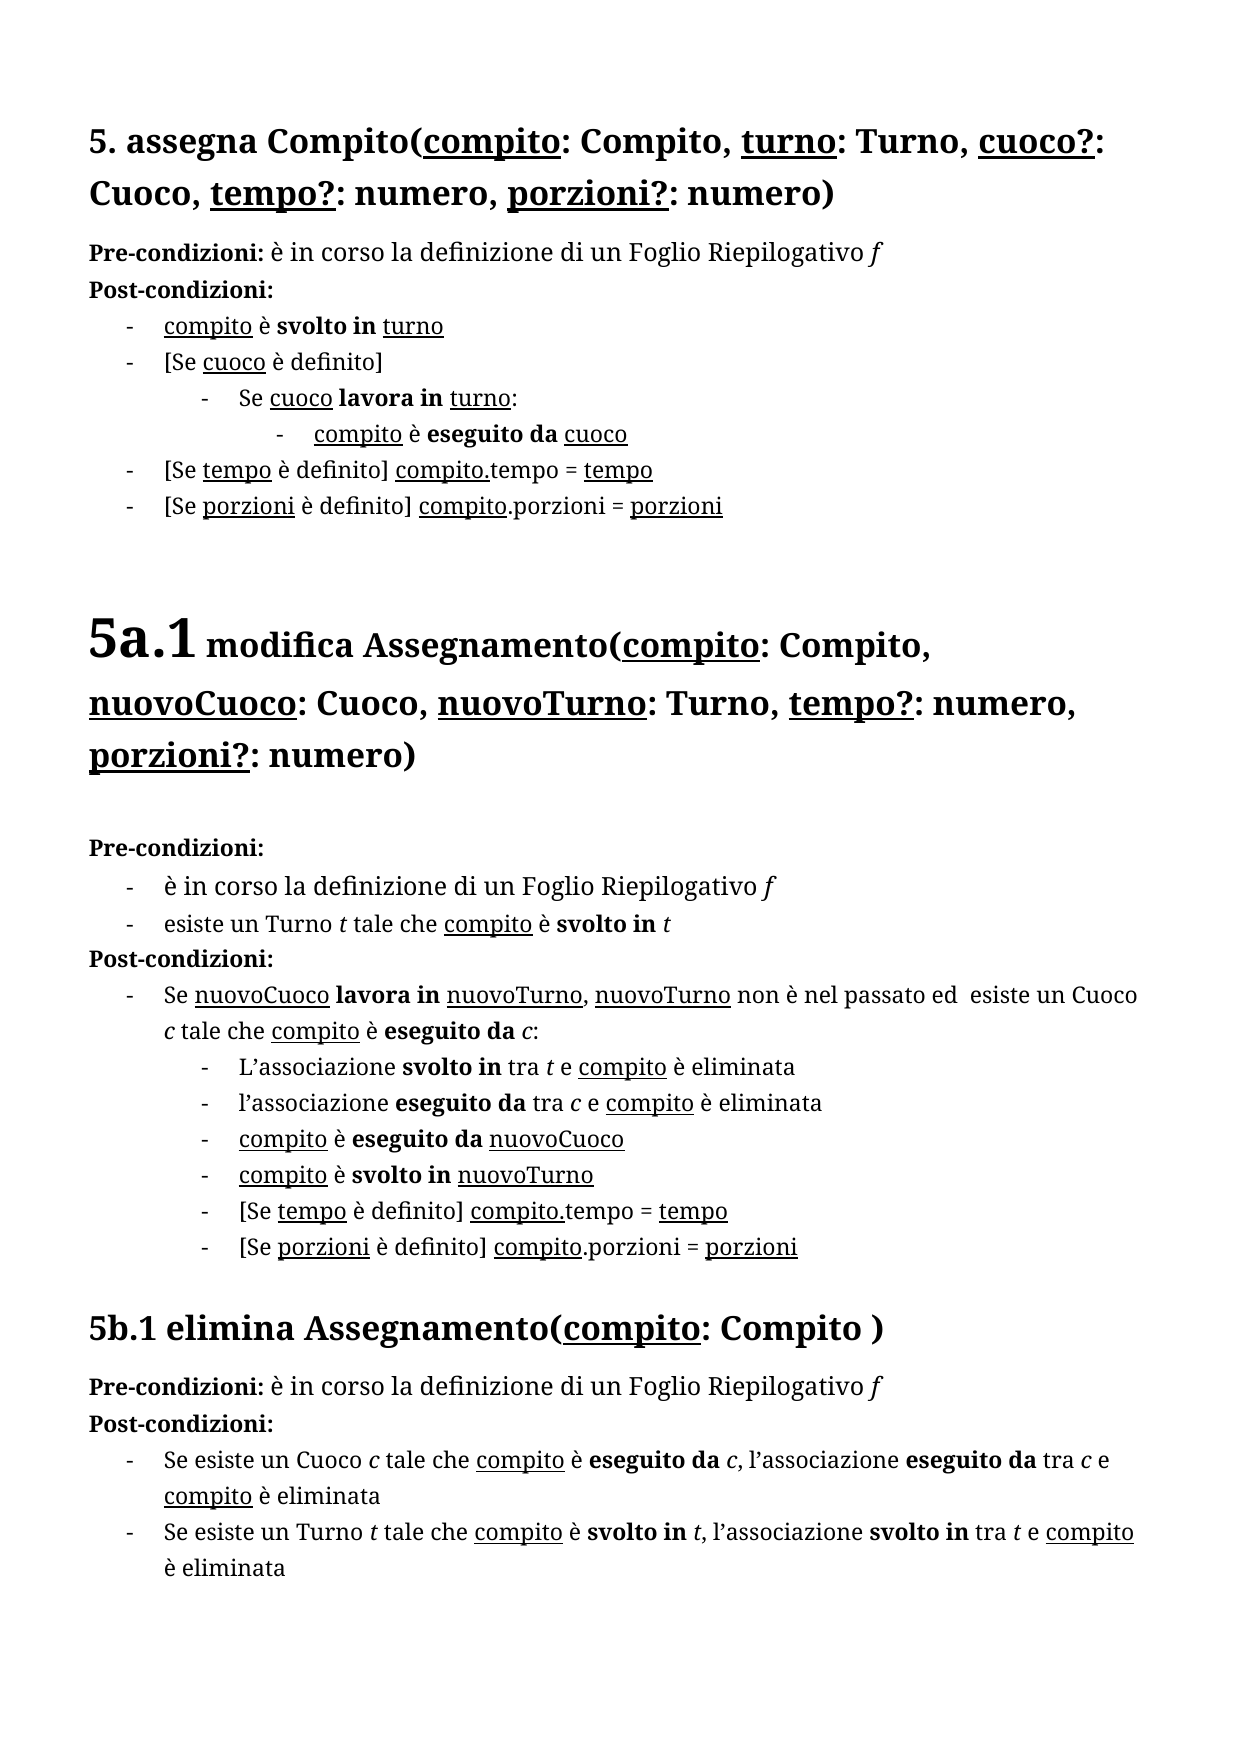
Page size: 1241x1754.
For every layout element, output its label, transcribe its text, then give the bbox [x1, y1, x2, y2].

text Pre-condizioni: è in corso la definizione di un Foglio Riepilogativo f [88, 1369, 1152, 1403]
list compito è eseguito da nuovoCuoco [201, 1123, 1152, 1154]
list Se esiste un Cuoco c tale che compito è eseguito da c, l’associazione eseguito da tra c e compito è eliminata [126, 1444, 1152, 1511]
list [Se porzioni è definito] compito.porzioni = porzioni [201, 1231, 1152, 1262]
list Se esiste un Turno t tale che compito è svolto in t, l’associazione svolto in tra t e compito è eliminata [126, 1516, 1152, 1583]
list compito è svolto in nuovoTurno [201, 1159, 1152, 1190]
text Pre-condizioni: [88, 832, 1152, 864]
list compito è svolto in turno [126, 310, 1152, 341]
list [Se porzioni è definito] compito.porzioni = porzioni [126, 490, 1152, 521]
list [Se tempo è definito] compito.tempo = tempo [201, 1195, 1152, 1226]
subtitle 5a.1 modifica Assegnamento(compito: Compito, nuovoCuoco: Cuoco, nuovoTurno: Turno, tempo?: numero, porzioni?: numero) [88, 599, 1152, 777]
list [Se cuoco è definito] [126, 346, 1152, 377]
text Post-condizioni: [88, 943, 1152, 975]
text Pre-condizioni: è in corso la definizione di un Foglio Riepilogativo f [88, 235, 1152, 269]
list esiste un Turno t tale che compito è svolto in t [126, 907, 1152, 939]
list L’associazione svolto in tra t e compito è eliminata [201, 1051, 1152, 1082]
text Post-condizioni: [88, 274, 1152, 305]
list [Se tempo è definito] compito.tempo = tempo [126, 454, 1152, 485]
list Se cuoco lavora in turno: [201, 382, 1152, 413]
subtitle 5. assegna Compito(compito: Compito, turno: Turno, cuoco?: Cuoco, tempo?: numero, porzioni?: numero) [88, 118, 1152, 216]
text Post-condizioni: [88, 1408, 1152, 1439]
list è in corso la definizione di un Foglio Riepilogativo f [126, 868, 1152, 902]
list l’associazione eseguito da tra c e compito è eliminata [201, 1087, 1152, 1118]
subtitle 5b.1 elimina Assegnamento(compito: Compito ) [88, 1304, 1152, 1350]
list compito è eseguito da cuoco [276, 418, 1152, 449]
list Se nuovoCuoco lavora in nuovoTurno, nuovoTurno non è nel passato ed esiste un Cuoco c tale che compito è eseguito da c: [126, 979, 1152, 1047]
